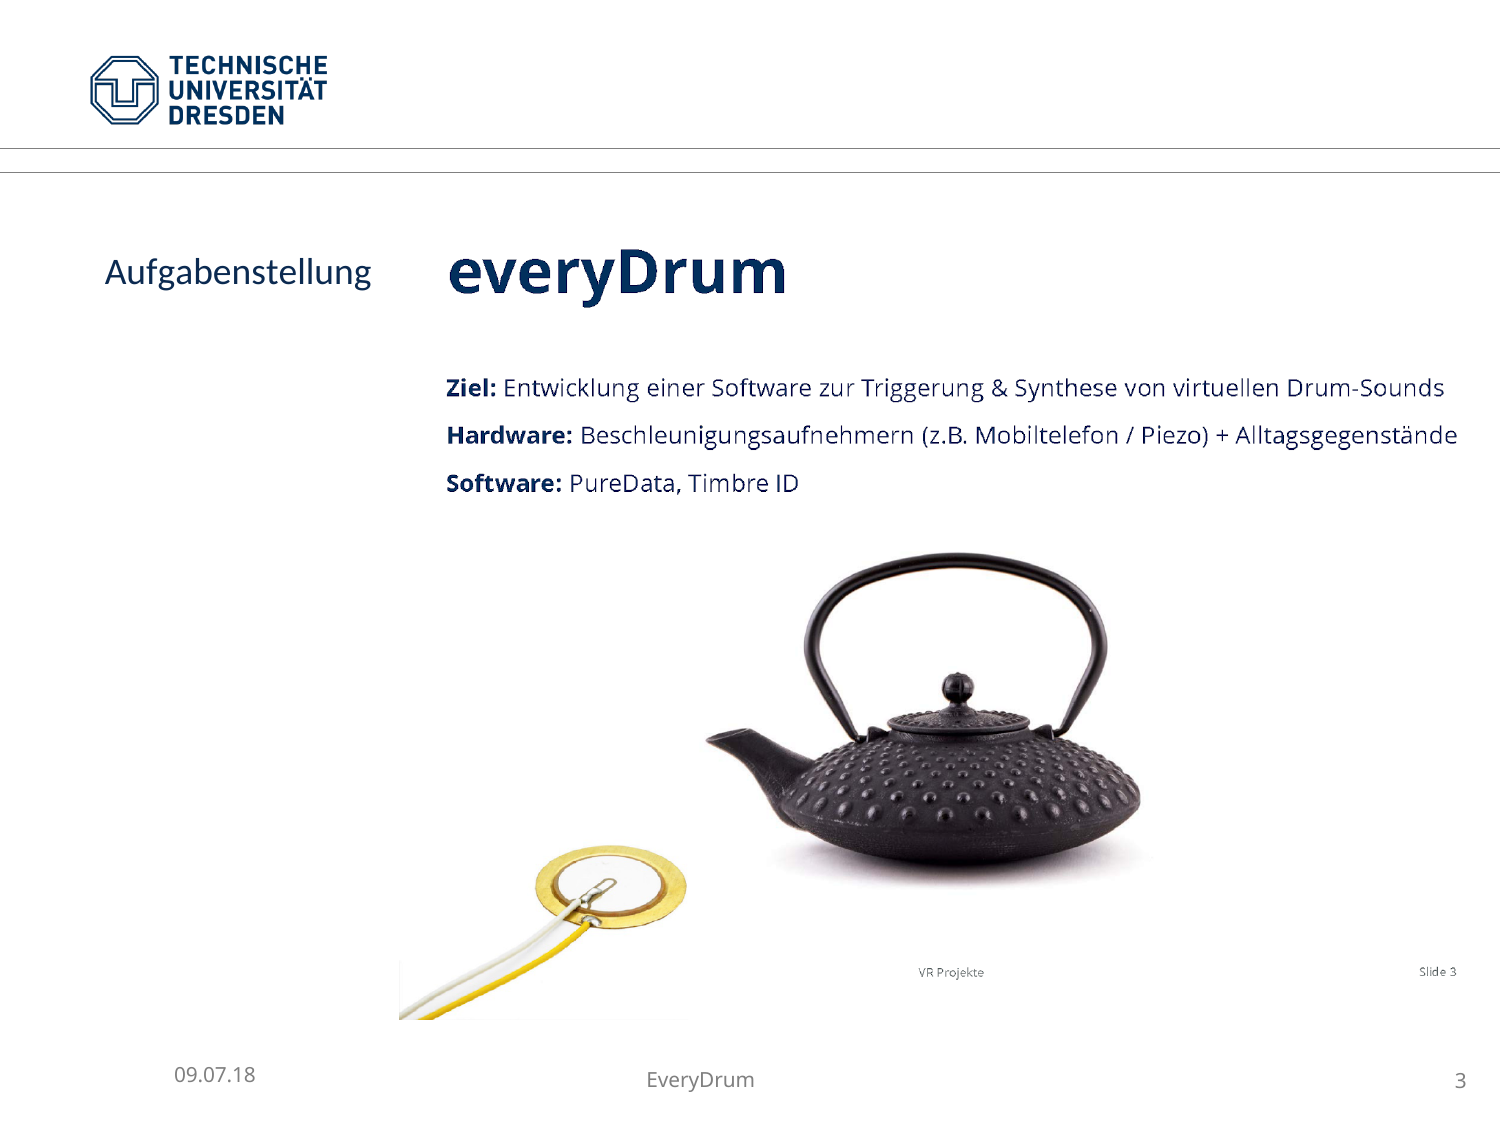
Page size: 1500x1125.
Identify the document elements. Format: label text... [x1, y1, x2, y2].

text_box 09.07.18 [159, 1046, 510, 1107]
text_box Aufgabenstellung [90, 239, 1006, 300]
picture [399, 194, 1500, 1021]
picture [90, 54, 327, 125]
